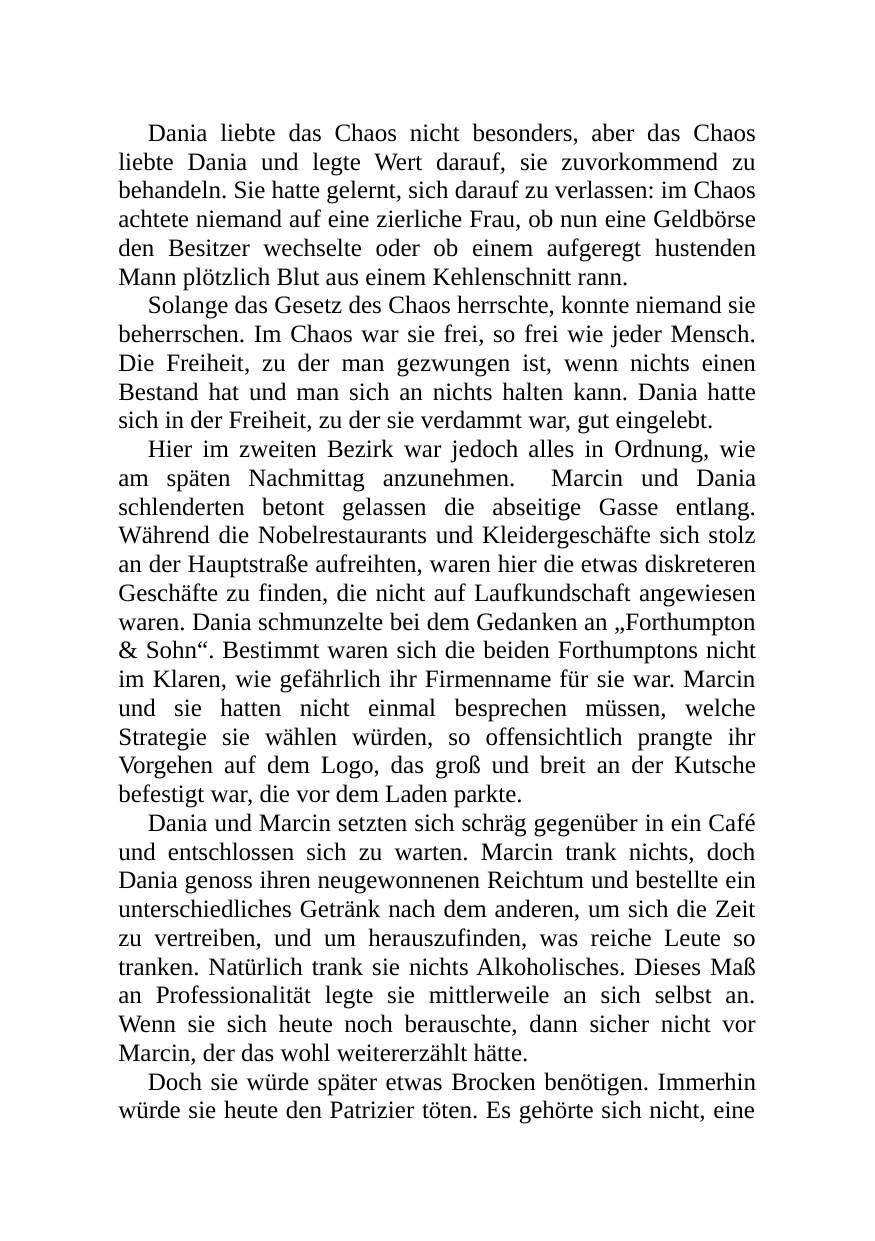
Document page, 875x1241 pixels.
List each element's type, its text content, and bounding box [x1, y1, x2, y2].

text Dania liebte das Chaos nicht besonders, aber das Chaos liebte Dania und legte Wert darauf, sie zuvorkommend zu behandeln. Sie hatte gelernt, sich darauf zu verlassen: im Chaos achtete niemand auf eine zierliche Frau, ob nun eine Geldbörse den Besitzer wechselte oder ob einem aufgeregt hustenden Mann plötzlich Blut aus einem Kehlenschnitt rann. [118, 118, 756, 291]
text Doch sie würde später etwas Brocken benötigen. Immerhin würde sie heute den Patrizier töten. Es gehörte sich nicht, eine [118, 1067, 756, 1124]
text Solange das Gesetz des Chaos herrschte, konnte niemand sie beherrschen. Im Chaos war sie frei, so frei wie jeder Mensch. Die Freiheit, zu der man gezwungen ist, wenn nichts einen Bestand hat und man sich an nichts halten kann. Dania hatte sich in der Freiheit, zu der sie verdammt war, gut eingelebt. [118, 291, 756, 434]
text Hier im zweiten Bezirk war jedoch alles in Ordnung, wie am späten Nachmittag anzunehmen. Marcin und Dania schlenderten betont gelassen die abseitige Gasse entlang. Während die Nobelrestaurants und Kleidergeschäfte sich stolz an der Hauptstraße aufreihten, waren hier die etwas diskreteren Geschäfte zu finden, die nicht auf Laufkundschaft angewiesen waren. Dania schmunzelte bei dem Gedanken an „Forthumpton & Sohn“. Bestimmt waren sich die beiden Forthumptons nicht im Klaren, wie gefährlich ihr Firmenname für sie war. Marcin und sie hatten nicht einmal besprechen müssen, welche Strategie sie wählen würden, so offensichtlich prangte ihr Vorgehen auf dem Logo, das groß und breit an der Kutsche befestigt war, die vor dem Laden parkte. [118, 434, 756, 808]
text Dania und Marcin setzten sich schräg gegenüber in ein Café und entschlossen sich zu warten. Marcin trank nichts, doch Dania genoss ihren neugewonnenen Reichtum und bestellte ein unterschiedliches Getränk nach dem anderen, um sich die Zeit zu vertreiben, und um herauszufinden, was reiche Leute so tranken. Natürlich trank sie nichts Alkoholisches. Dieses Maß an Professionalität legte sie mittlerweile an sich selbst an. Wenn sie sich heute noch berauschte, dann sicher nicht vor Marcin, der das wohl weitererzählt hätte. [118, 808, 756, 1067]
